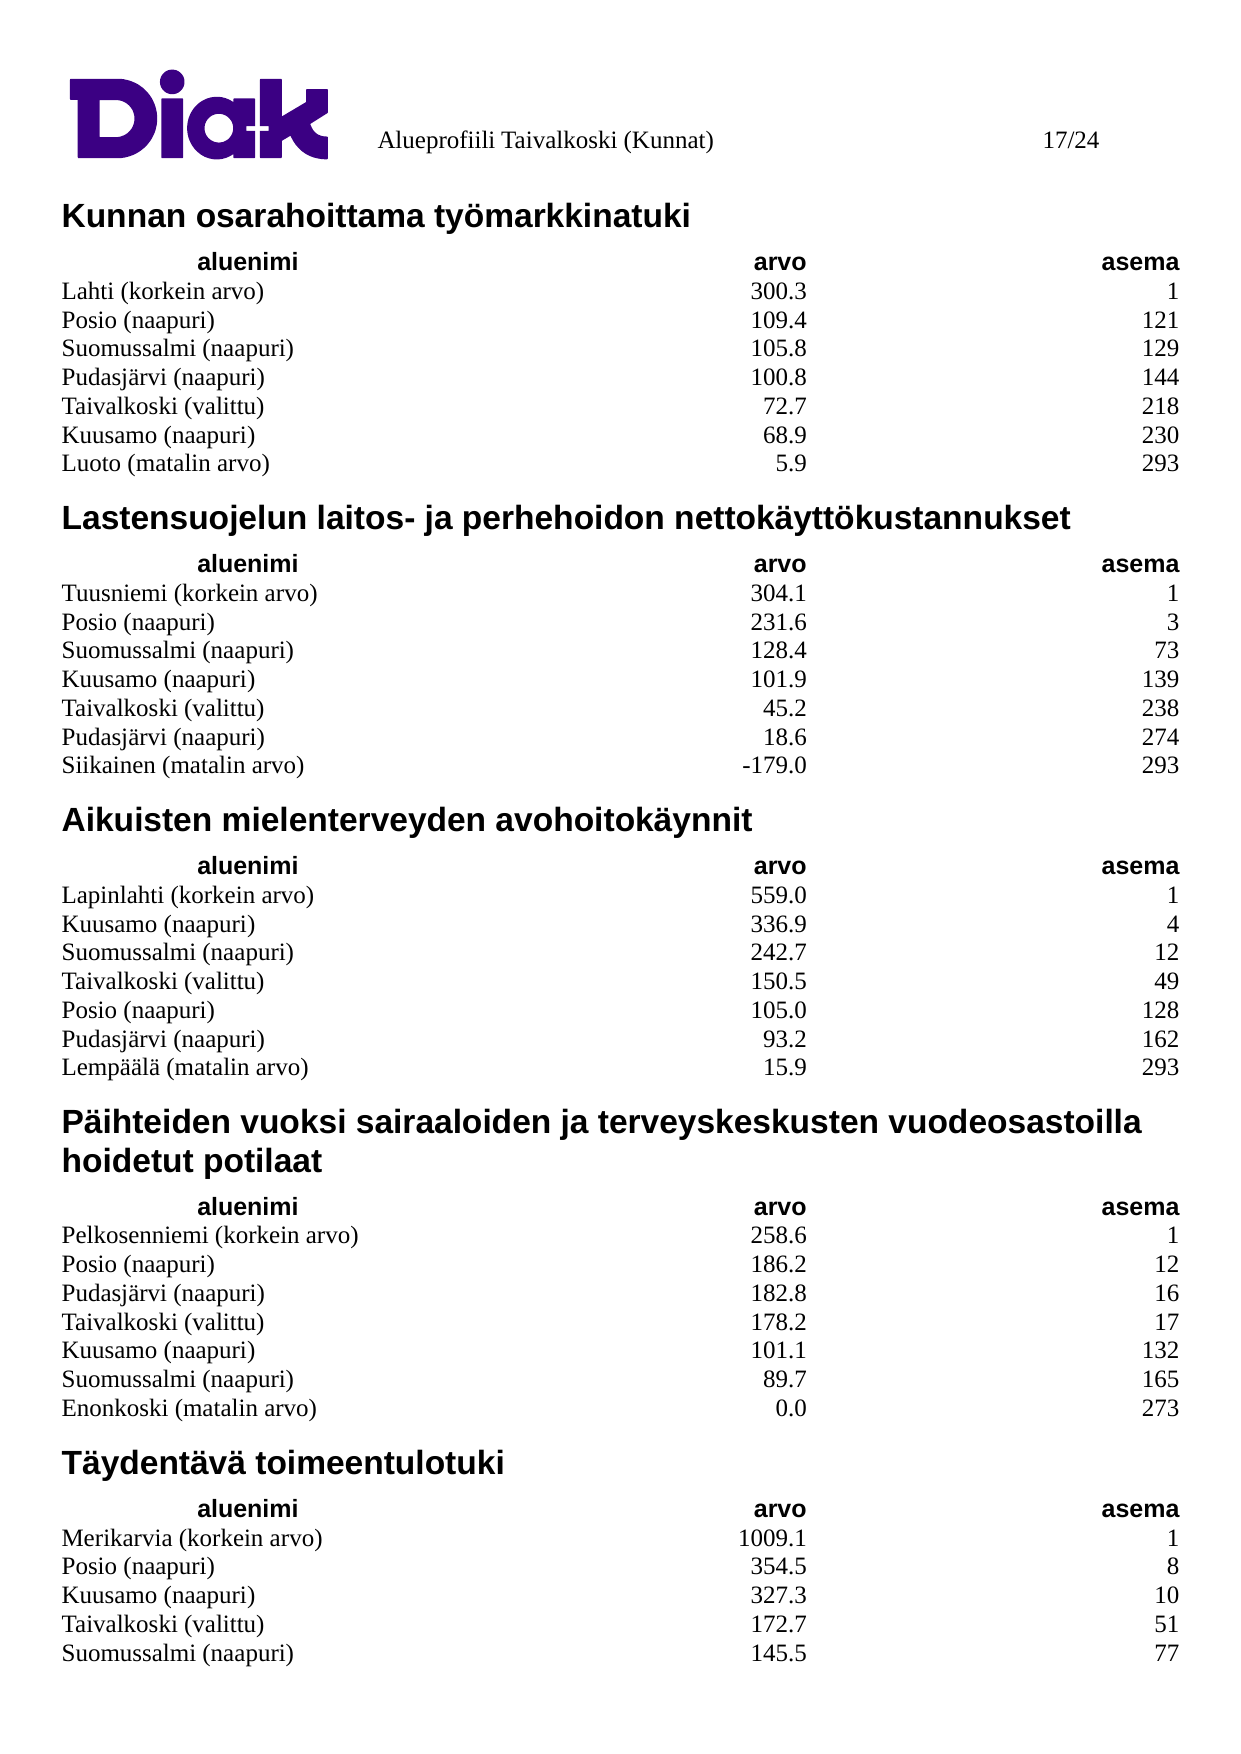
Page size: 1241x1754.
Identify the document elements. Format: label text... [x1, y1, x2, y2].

table_cell 68.9 [434, 420, 806, 448]
table_cell Pudasjärvi (naapuri) [61, 362, 434, 391]
table_cell Suomussalmi (naapuri) [61, 938, 434, 966]
table_cell 109.4 [434, 305, 806, 333]
table_cell 4 [806, 909, 1179, 937]
subtitle Täydentävä toimeentulotuki [61, 1443, 1179, 1481]
table_cell 17 [806, 1307, 1179, 1336]
table_header asema [806, 247, 1179, 276]
table_cell 165 [806, 1364, 1179, 1393]
table_cell 144 [806, 362, 1179, 391]
table_cell 77 [806, 1638, 1179, 1666]
table_cell 5.9 [434, 449, 806, 477]
table_cell 231.6 [434, 607, 806, 636]
table_cell 12 [806, 1249, 1179, 1278]
table_cell Posio (naapuri) [61, 305, 434, 333]
table_cell 304.1 [434, 578, 806, 607]
table_cell Taivalkoski (valittu) [61, 1609, 434, 1638]
table_cell 182.8 [434, 1278, 806, 1307]
table_cell 1 [806, 1523, 1179, 1551]
table_cell 0.0 [434, 1393, 806, 1422]
table_cell Suomussalmi (naapuri) [61, 636, 434, 664]
table_cell Kuusamo (naapuri) [61, 909, 434, 937]
table_cell 72.7 [434, 391, 806, 420]
table_cell 186.2 [434, 1249, 806, 1278]
table_cell Taivalkoski (valittu) [61, 693, 434, 722]
table_header arvo [434, 851, 806, 880]
table_cell 300.3 [434, 276, 806, 305]
subtitle Päihteiden vuoksi sairaaloiden ja terveyskeskusten vuodeosastoilla hoidetut potilaat [61, 1102, 1179, 1179]
table_cell 128 [806, 995, 1179, 1024]
table_cell 10 [806, 1580, 1179, 1609]
table_cell 150.5 [434, 966, 806, 995]
table_cell Posio (naapuri) [61, 995, 434, 1024]
subtitle Aikuisten mielenterveyden avohoitokäynnit [61, 800, 1179, 839]
table_cell 105.0 [434, 995, 806, 1024]
table_cell Pudasjärvi (naapuri) [61, 722, 434, 751]
table_cell 121 [806, 305, 1179, 333]
table_cell Taivalkoski (valittu) [61, 966, 434, 995]
table_cell 238 [806, 693, 1179, 722]
table_cell 172.7 [434, 1609, 806, 1638]
table_cell Taivalkoski (valittu) [61, 391, 434, 420]
table_cell Taivalkoski (valittu) [61, 1307, 434, 1336]
table_cell Siikainen (matalin arvo) [61, 751, 434, 779]
table_cell Pudasjärvi (naapuri) [61, 1024, 434, 1052]
table_cell 73 [806, 636, 1179, 664]
table_cell Posio (naapuri) [61, 607, 434, 636]
table_cell Suomussalmi (naapuri) [61, 1638, 434, 1666]
table_cell Luoto (matalin arvo) [61, 449, 434, 477]
table_cell Kuusamo (naapuri) [61, 664, 434, 693]
table_cell 218 [806, 391, 1179, 420]
table_header aluenimi [61, 1494, 434, 1523]
table_cell Pelkosenniemi (korkein arvo) [61, 1221, 434, 1249]
table_cell Pudasjärvi (naapuri) [61, 1278, 434, 1307]
table_cell Lapinlahti (korkein arvo) [61, 880, 434, 909]
table_cell Kuusamo (naapuri) [61, 1336, 434, 1364]
table_cell 3 [806, 607, 1179, 636]
table_cell 162 [806, 1024, 1179, 1052]
table_cell 1009.1 [434, 1523, 806, 1551]
table_cell 1 [806, 1221, 1179, 1249]
table_cell 273 [806, 1393, 1179, 1422]
table_header asema [806, 1494, 1179, 1523]
table_header arvo [434, 247, 806, 276]
table_cell 230 [806, 420, 1179, 448]
table_cell 293 [806, 449, 1179, 477]
table_cell 139 [806, 664, 1179, 693]
table_cell 327.3 [434, 1580, 806, 1609]
table_cell Tuusniemi (korkein arvo) [61, 578, 434, 607]
table_header asema [806, 549, 1179, 578]
table_cell Posio (naapuri) [61, 1551, 434, 1580]
table_cell 132 [806, 1336, 1179, 1364]
table_header aluenimi [61, 247, 434, 276]
table_header arvo [434, 1494, 806, 1523]
table_cell 45.2 [434, 693, 806, 722]
table_cell 101.1 [434, 1336, 806, 1364]
table_cell 51 [806, 1609, 1179, 1638]
table_cell Enonkoski (matalin arvo) [61, 1393, 434, 1422]
table_header arvo [434, 1192, 806, 1221]
table_header asema [806, 851, 1179, 880]
table_cell 258.6 [434, 1221, 806, 1249]
table_cell 1 [806, 880, 1179, 909]
table_cell 128.4 [434, 636, 806, 664]
table_cell 89.7 [434, 1364, 806, 1393]
table_cell Suomussalmi (naapuri) [61, 334, 434, 362]
table_cell 354.5 [434, 1551, 806, 1580]
table_header aluenimi [61, 549, 434, 578]
table_cell 100.8 [434, 362, 806, 391]
table_cell 49 [806, 966, 1179, 995]
table_cell 293 [806, 1053, 1179, 1081]
table_cell 293 [806, 751, 1179, 779]
table_cell 12 [806, 938, 1179, 966]
table_cell 274 [806, 722, 1179, 751]
table_cell 101.9 [434, 664, 806, 693]
table_cell 145.5 [434, 1638, 806, 1666]
table_cell 18.6 [434, 722, 806, 751]
table_cell Lahti (korkein arvo) [61, 276, 434, 305]
table_cell 93.2 [434, 1024, 806, 1052]
table_cell Posio (naapuri) [61, 1249, 434, 1278]
table_header aluenimi [61, 851, 434, 880]
table_cell 1 [806, 276, 1179, 305]
table_cell 16 [806, 1278, 1179, 1307]
table_cell Kuusamo (naapuri) [61, 1580, 434, 1609]
table_header asema [806, 1192, 1179, 1221]
table_header arvo [434, 549, 806, 578]
table_cell 1 [806, 578, 1179, 607]
subtitle Lastensuojelun laitos- ja perhehoidon nettokäyttökustannukset [61, 498, 1179, 537]
table_cell 559.0 [434, 880, 806, 909]
table_cell Lempäälä (matalin arvo) [61, 1053, 434, 1081]
table_cell Merikarvia (korkein arvo) [61, 1523, 434, 1551]
table_cell -179.0 [434, 751, 806, 779]
table_cell 15.9 [434, 1053, 806, 1081]
table_cell 8 [806, 1551, 1179, 1580]
table_cell 178.2 [434, 1307, 806, 1336]
table_cell 336.9 [434, 909, 806, 937]
table_cell Kuusamo (naapuri) [61, 420, 434, 448]
table_header aluenimi [61, 1192, 434, 1221]
table_cell 105.8 [434, 334, 806, 362]
table_cell 242.7 [434, 938, 806, 966]
table_cell 129 [806, 334, 1179, 362]
subtitle Kunnan osarahoittama työmarkkinatuki [61, 196, 1179, 235]
table_cell Suomussalmi (naapuri) [61, 1364, 434, 1393]
